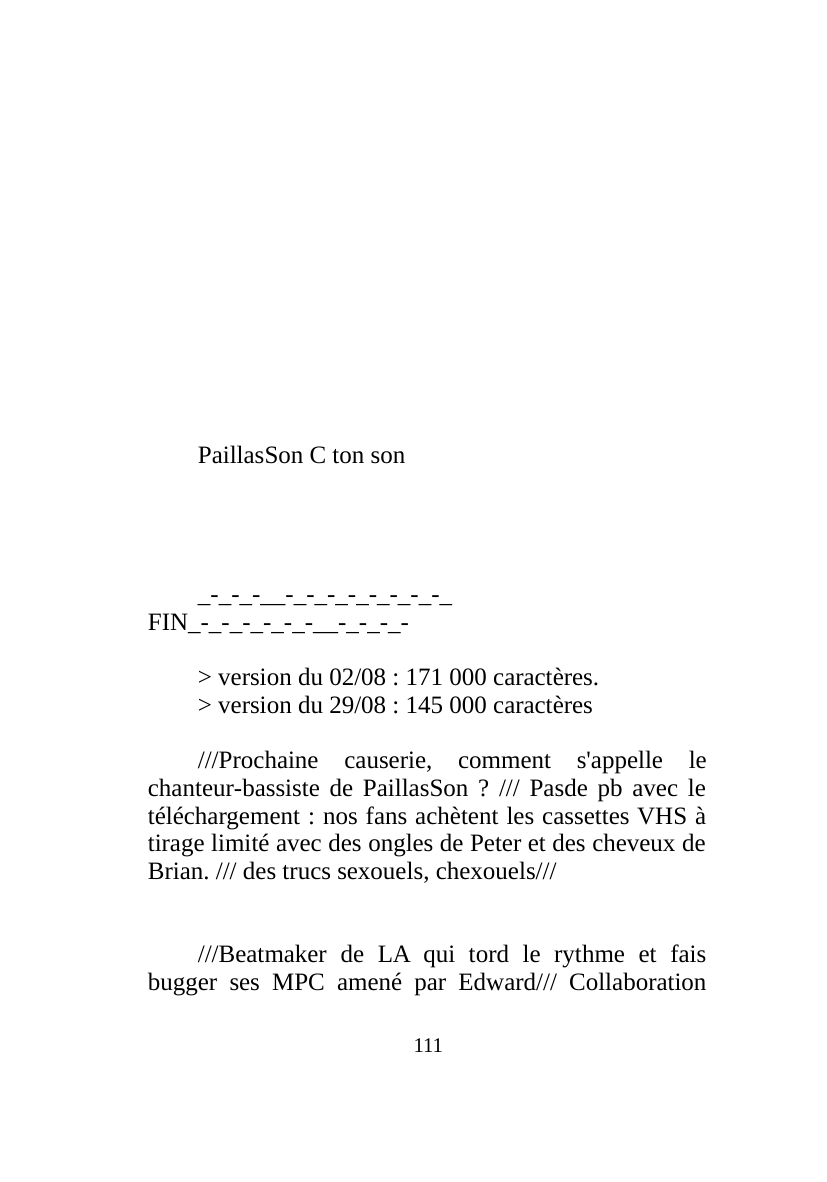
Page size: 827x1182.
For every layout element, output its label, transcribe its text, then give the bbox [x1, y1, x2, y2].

text > version du 29/08 : 145 000 caractères [148, 691, 707, 719]
text ///Prochaine causerie, comment s'appelle le chanteur‑bassiste de PaillasSon ? /// Pasde pb avec le téléchargement : nos fans achètent les cassettes VHS à tirage limité avec des ongles de Peter et des cheveux de Brian. /// des trucs sexouels, chexouels/// [148, 746, 707, 885]
text > version du 02/08 : 171 000 caractères. [148, 663, 707, 691]
text _‑_‑_‑__‑_‑_‑_‑_‑_‑_‑_‑_ FIN_‑_‑_‑_‑_‑_‑__‑_‑_‑_‑ [148, 580, 707, 636]
text PaillasSon C ton son [148, 442, 707, 469]
text ///Beatmaker de LA qui tord le rythme et fais bugger ses MPC amené par Edward/// Collaboration [148, 940, 707, 996]
